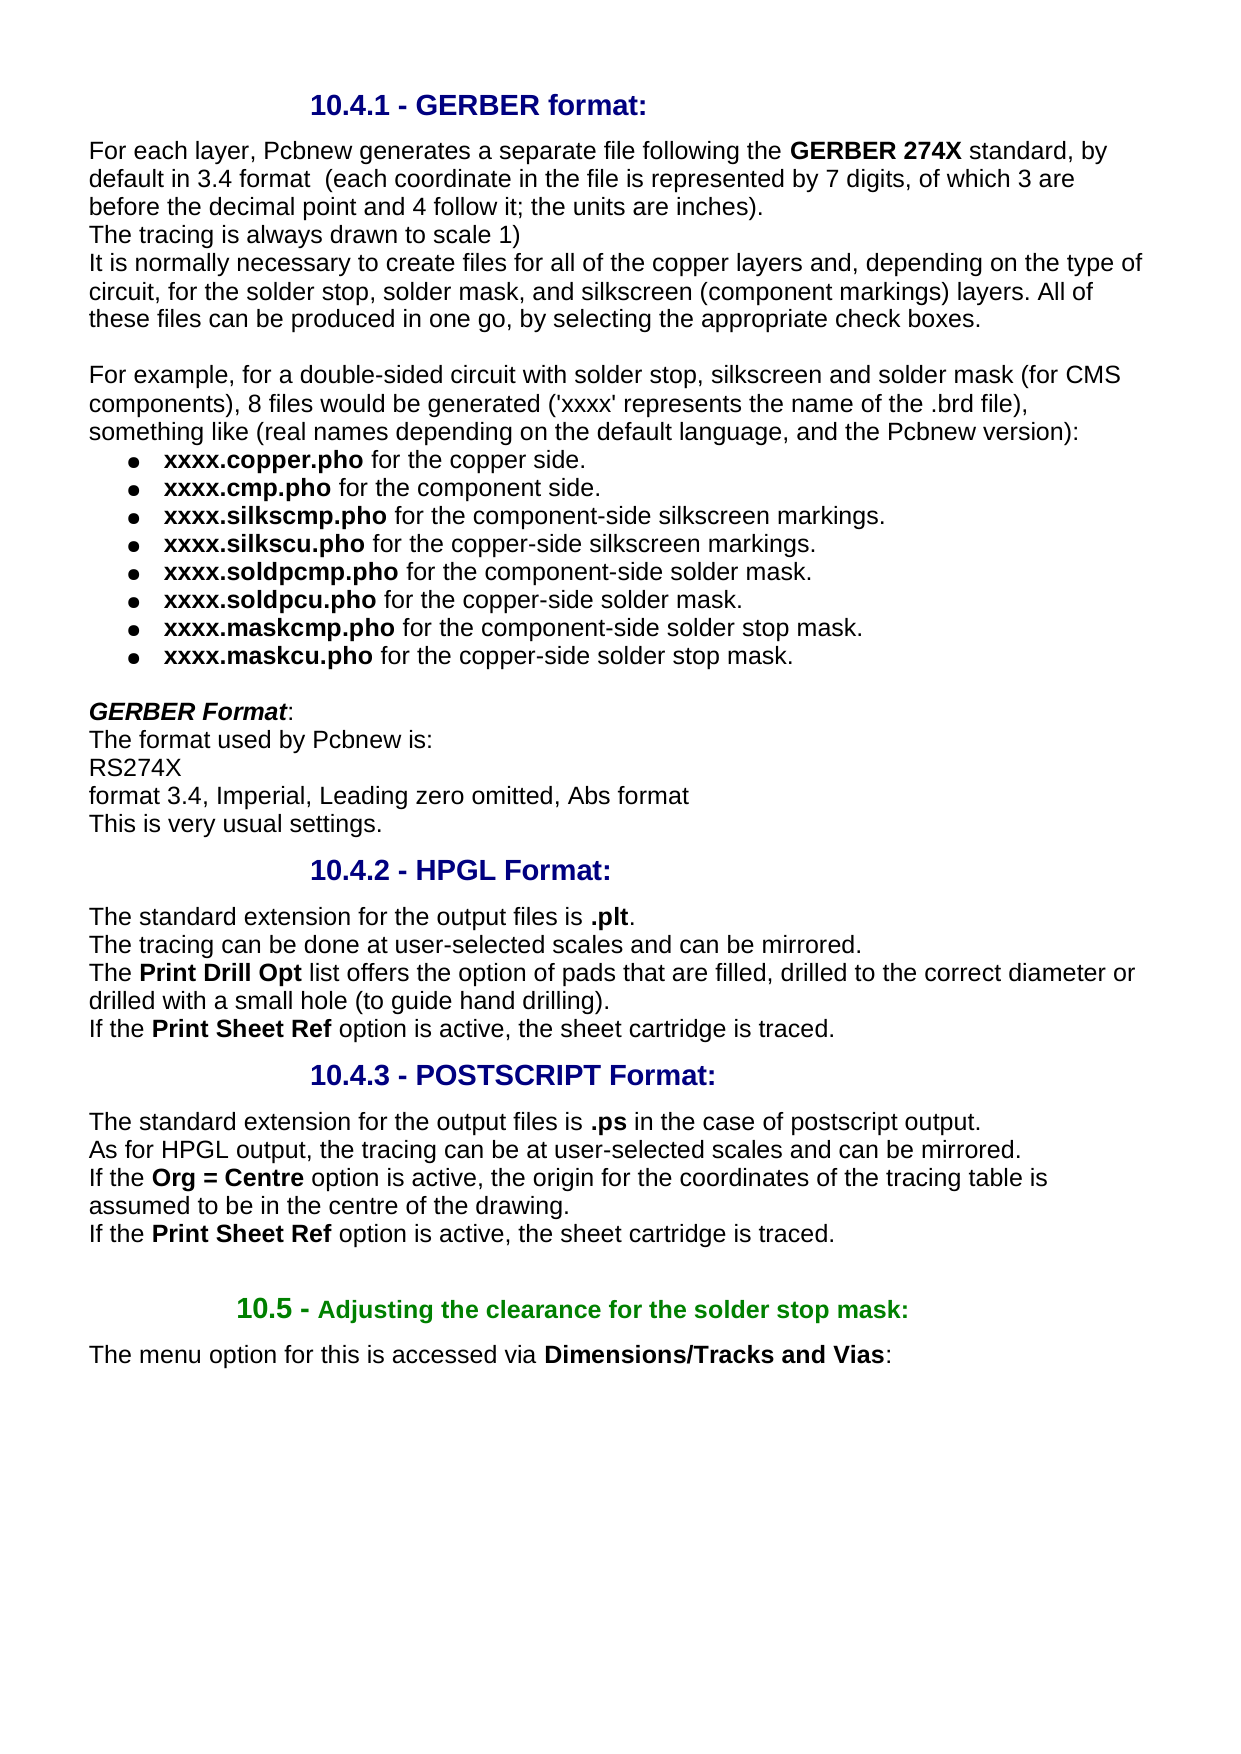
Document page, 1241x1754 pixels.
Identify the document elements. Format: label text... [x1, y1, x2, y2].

subtitle Adjusting the clearance for the solder stop mask: [162, 1292, 1152, 1325]
text The standard extension for the output files is .ps in the case of postscript output. [88, 1108, 1152, 1136]
text If the Print Sheet Ref option is active, the sheet cartridge is traced. [88, 1220, 1152, 1248]
text For example, for a double-sided circuit with solder stop, silkscreen and solder mask (for CMS components), 8 files would be generated ('xxxx' represents the name of the .brd file), something like (real names depending on the default language, and the Pcbnew version): [88, 361, 1152, 446]
text format 3.4, Imperial, Leading zero omitted, Abs format [88, 782, 1152, 810]
text If the Org = Centre option is active, the origin for the coordinates of the tracing table is assumed to be in the centre of the drawing. [88, 1164, 1152, 1220]
list xxxx.soldpcmp.pho for the component-side solder mask. [126, 558, 1152, 586]
list xxxx.maskcu.pho for the copper-side solder stop mask. [126, 642, 1152, 670]
list xxxx.maskcmp.pho for the component-side solder stop mask. [126, 614, 1152, 642]
list xxxx.soldpcu.pho for the copper-side solder mask. [126, 586, 1152, 614]
text The tracing can be done at user-selected scales and can be mirrored. [88, 931, 1152, 959]
text For each layer, Pcbnew generates a separate file following the GERBER 274X standard, by default in 3.4 format (each coordinate in the file is represented by 7 digits, of which 3 are before the decimal point and 4 follow it; the units are inches). [88, 137, 1152, 221]
list xxxx.silkscmp.pho for the component-side silkscreen markings. [126, 502, 1152, 529]
text The format used by Pcbnew is: [88, 726, 1152, 754]
text The Print Drill Opt list offers the option of pads that are filled, drilled to the correct diameter or drilled with a small hole (to guide hand drilling). [88, 959, 1152, 1015]
text The tracing is always drawn to scale 1) [88, 221, 1152, 249]
text The menu option for this is accessed via Dimensions/Tracks and Vias: [88, 1341, 1152, 1369]
text As for HPGL output, the tracing can be at user-selected scales and can be mirrored. [88, 1136, 1152, 1164]
text It is normally necessary to create files for all of the copper layers and, depending on the type of circuit, for the solder stop, solder mask, and silkscreen (component markings) layers. All of these files can be produced in one go, by selecting the appropriate check boxes. [88, 249, 1152, 333]
subtitle GERBER format: [236, 88, 1152, 121]
text This is very usual settings. [88, 810, 1152, 838]
text RS274X [88, 754, 1152, 782]
list xxxx.silkscu.pho for the copper-side silkscreen markings. [126, 529, 1152, 558]
subtitle POSTSCRIPT Format: [236, 1059, 1152, 1092]
list xxxx.copper.pho for the copper side. [126, 446, 1152, 473]
subtitle HPGL Format: [236, 854, 1152, 887]
text If the Print Sheet Ref option is active, the sheet cartridge is traced. [88, 1015, 1152, 1043]
text GERBER Format: [88, 698, 1152, 726]
text The standard extension for the output files is .plt. [88, 903, 1152, 931]
list xxxx.cmp.pho for the component side. [126, 473, 1152, 502]
